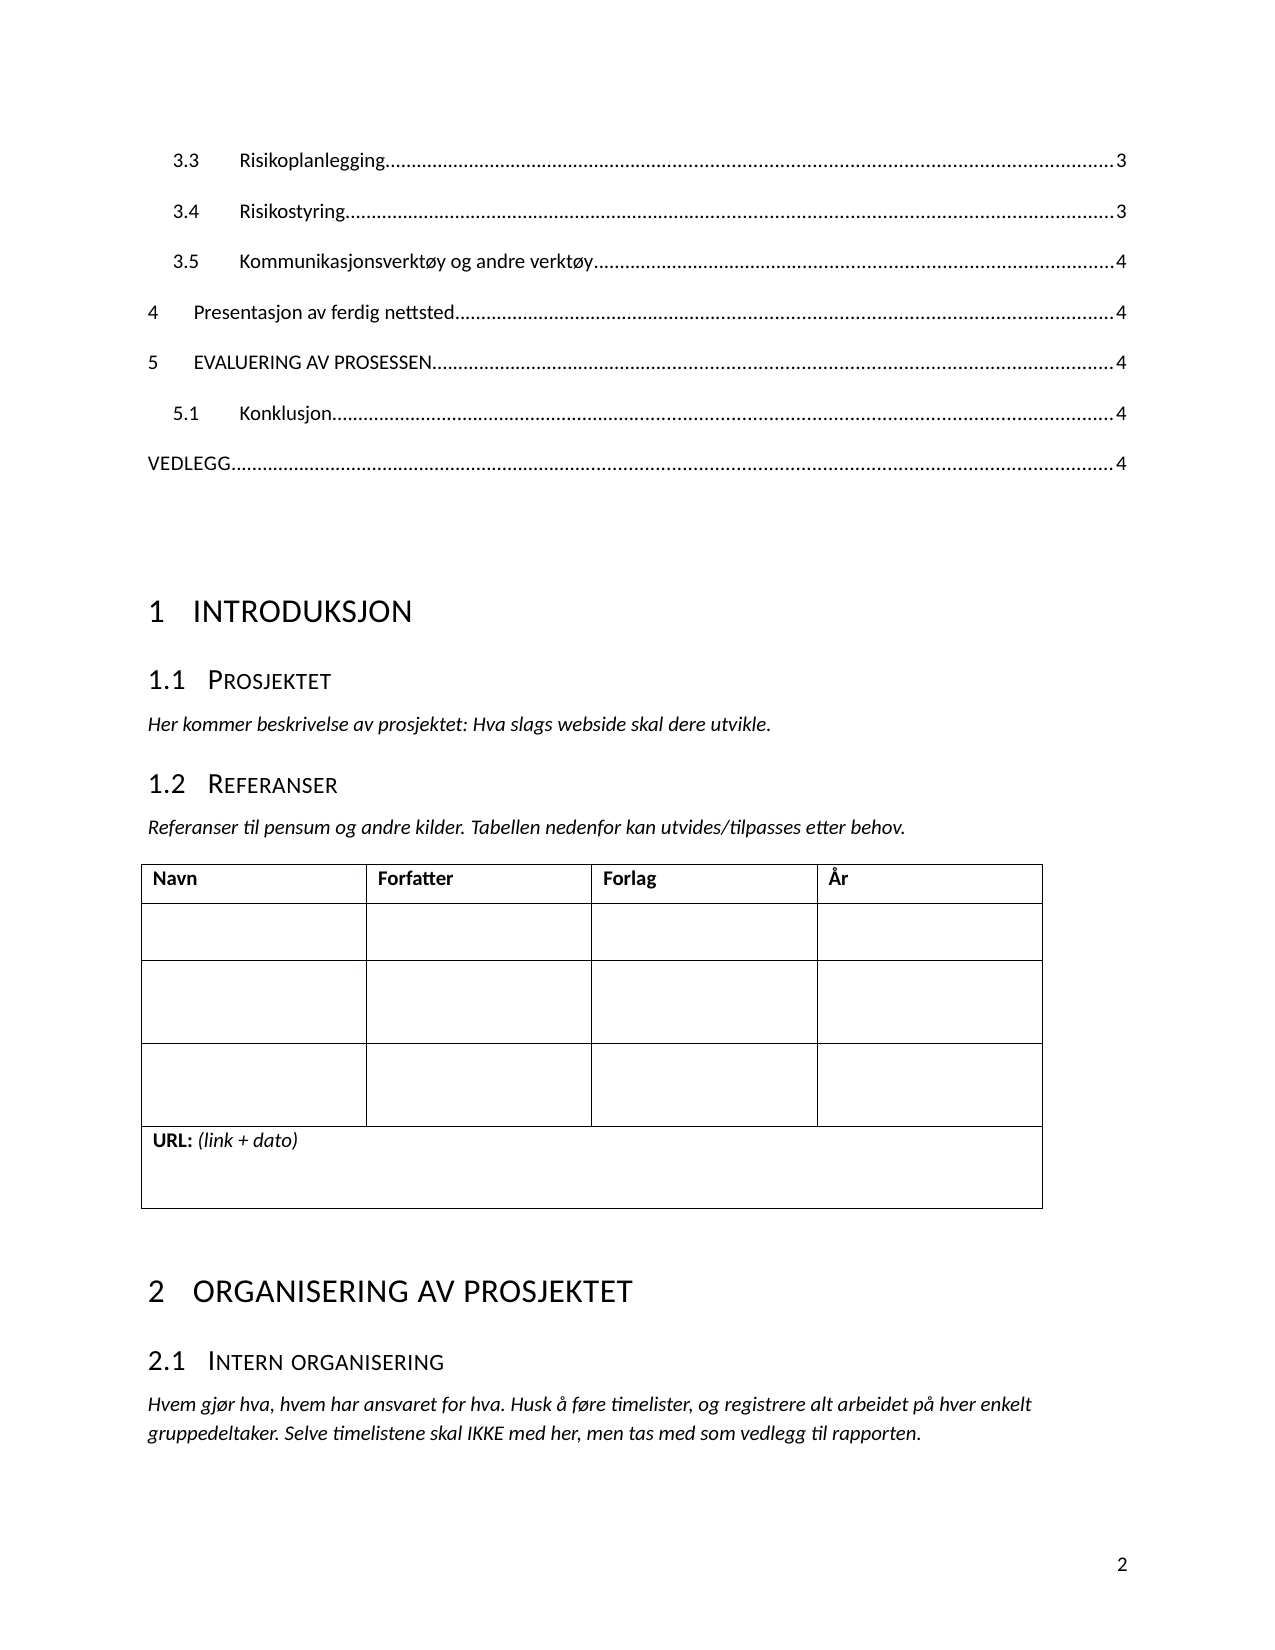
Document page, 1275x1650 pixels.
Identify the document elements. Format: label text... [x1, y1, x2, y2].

text 3.3 Risikoplanlegging 3 [173, 148, 1127, 173]
table_cell [592, 961, 817, 1043]
table_cell [818, 1044, 1042, 1126]
text 3.5 Kommunikasjonsverktøy og andre verktøy 4 [173, 248, 1127, 274]
table_cell [142, 904, 366, 960]
table_cell URL: (link + dato) [142, 1127, 1042, 1208]
table_cell [818, 904, 1042, 960]
text Her kommer beskrivelse av prosjektet: Hva slags webside skal dere utvikle. [148, 711, 1127, 736]
text 4 Presentasjon av ferdig nettsted 4 [148, 299, 1127, 324]
table_header Navn [142, 865, 366, 903]
subtitle INTRODUKSJON [148, 590, 1127, 630]
text 3.4 Risikostyring 3 [173, 198, 1127, 223]
table_cell [367, 1044, 591, 1126]
table_cell [367, 961, 591, 1043]
table_header År [818, 865, 1042, 903]
text 5 EVALUERING AV PROSESSEN 4 [148, 349, 1127, 375]
text Referanser til pensum og andre kilder. Tabellen nedenfor kan utvides/tilpasses etter behov. [148, 814, 1127, 839]
table_cell [142, 1044, 366, 1126]
text VEDLEGG 4 [148, 450, 1127, 476]
text 5.1 Konklusjon 4 [173, 400, 1127, 425]
table_cell [142, 961, 366, 1043]
subtitle Referanser [148, 765, 1127, 801]
table_cell [818, 961, 1042, 1043]
subtitle Intern organisering [148, 1342, 1127, 1377]
text Hvem gjør hva, hvem har ansvaret for hva. Husk å føre timelister, og registrere alt arbeidet på hver enkelt gruppedeltaker. Selve timelistene skal IKKE med her, men tas med som vedlegg til rapporten. [148, 1391, 1127, 1474]
table_header Forlag [592, 865, 817, 903]
subtitle ORGANISERING AV PROSJEKTET [148, 1270, 1127, 1311]
table_cell [592, 904, 817, 960]
subtitle Prosjektet [148, 661, 1127, 697]
table_cell [367, 904, 591, 960]
table_cell [592, 1044, 817, 1126]
table_header Forfatter [367, 865, 591, 903]
